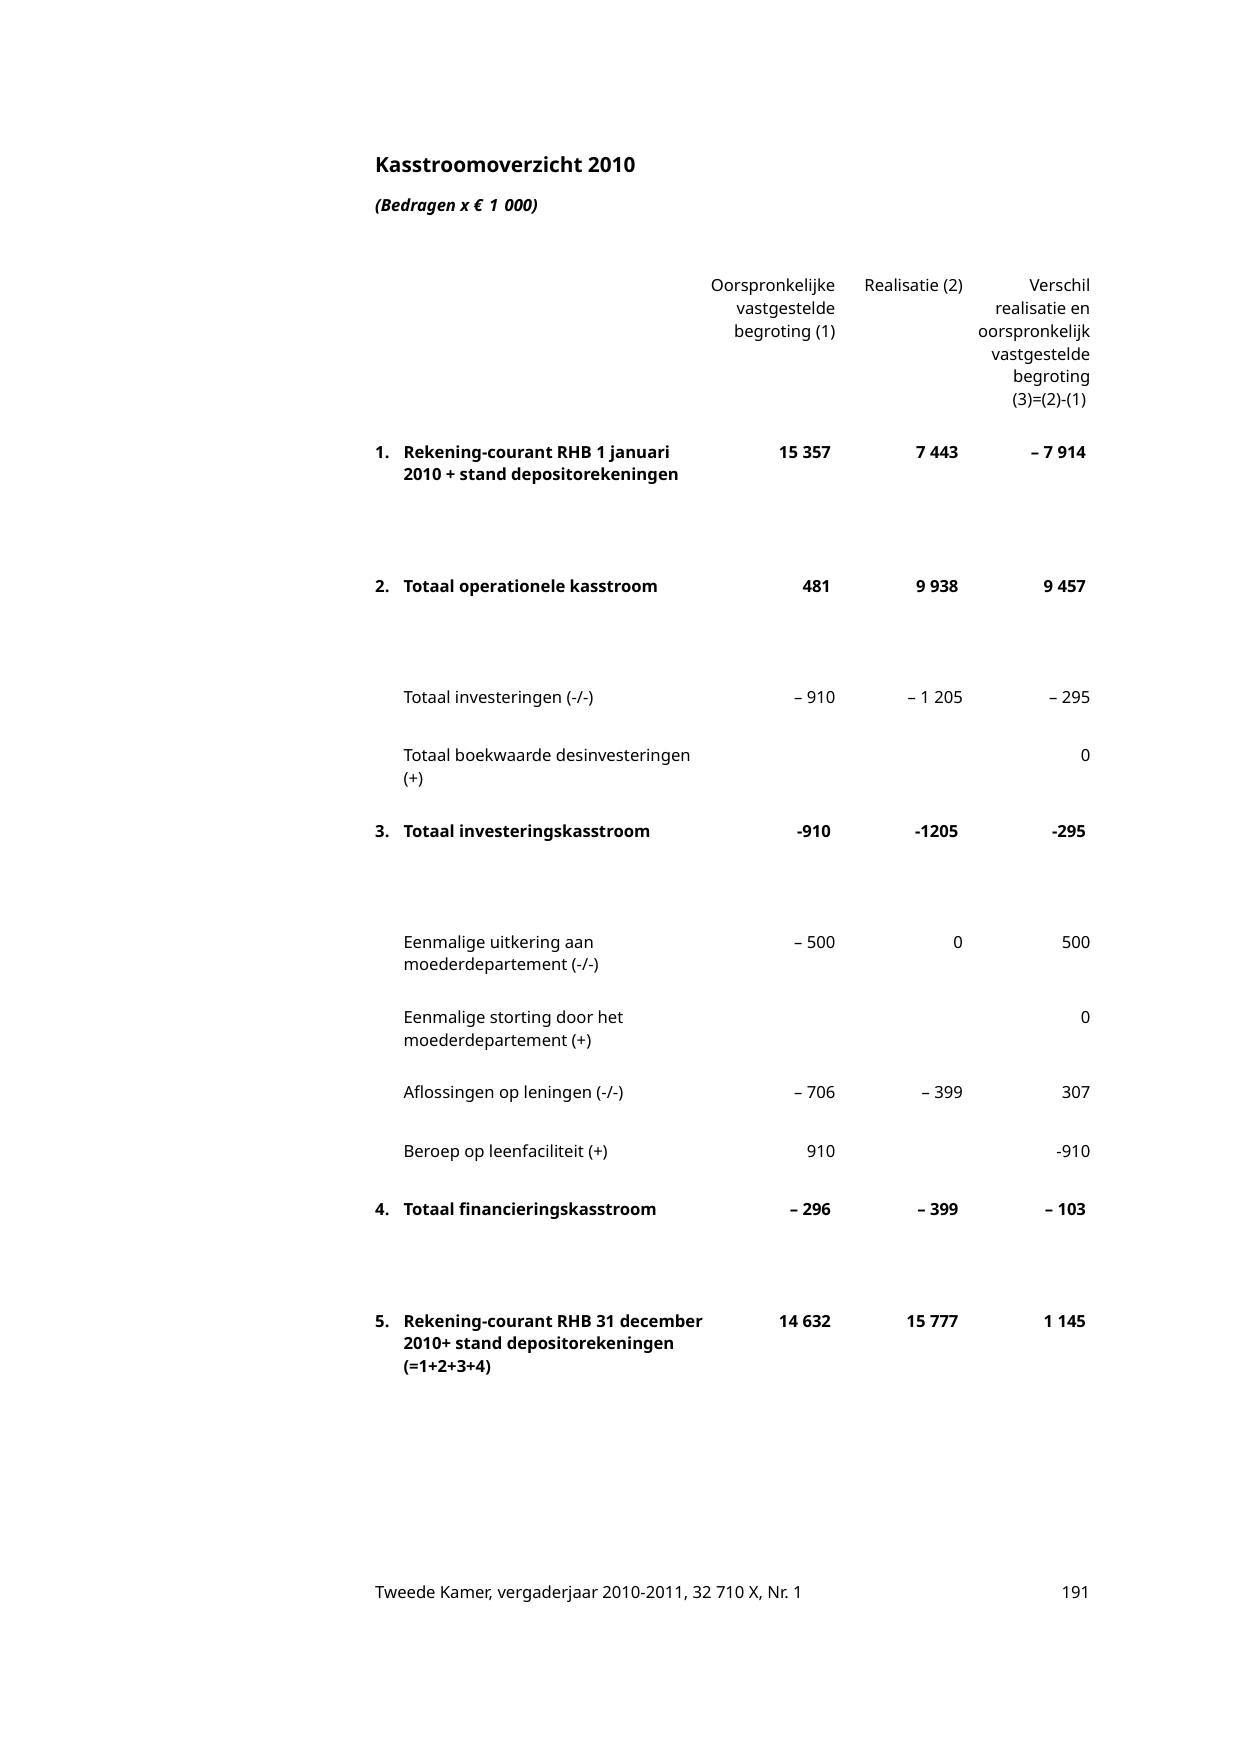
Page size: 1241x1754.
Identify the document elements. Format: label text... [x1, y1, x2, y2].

table_cell – 399 [835, 1198, 963, 1251]
table_cell Eenmalige uitkering aan moederdepartement (-/-) [403, 930, 708, 1006]
table_cell -910 [708, 819, 835, 872]
table_cell [708, 516, 835, 574]
table_cell Aflossingen op leningen (-/-) [403, 1081, 708, 1139]
table_cell – 500 [708, 930, 835, 1006]
table_cell [375, 685, 403, 744]
table_cell [375, 1140, 403, 1198]
table_cell 0 [963, 1006, 1090, 1081]
table_cell [835, 1140, 963, 1198]
table_cell – 7 914 [963, 440, 1090, 516]
table_cell Totaal investeringen (-/-) [403, 685, 708, 744]
table_cell [375, 872, 403, 930]
table_cell Eenmalige storting door het moederdepartement (+) [403, 1006, 708, 1081]
table_cell [375, 627, 403, 685]
table_cell – 706 [708, 1081, 835, 1139]
table_header [375, 274, 403, 440]
table_cell Rekening-courant RHB 31 december 2010+ stand depositorekeningen (=1+2+3+4) [403, 1309, 708, 1407]
table_cell 910 [708, 1140, 835, 1198]
table_cell 481 [708, 574, 835, 627]
table_cell 307 [963, 1081, 1090, 1139]
table_cell 0 [963, 744, 1090, 819]
text (Bedragen x € 1 000) [375, 193, 1090, 216]
table_cell – 399 [835, 1081, 963, 1139]
table_cell [963, 516, 1090, 574]
table_cell [963, 1251, 1090, 1309]
table_cell [835, 516, 963, 574]
table_cell [403, 872, 708, 930]
table_cell [708, 627, 835, 685]
table_header Verschil realisatie en oorspronkelijk vastgestelde begroting (3)=(2)-(1) [963, 274, 1090, 440]
table_cell [835, 744, 963, 819]
table_cell [708, 744, 835, 819]
table_cell Totaal investeringskasstroom [403, 819, 708, 872]
table_cell – 910 [708, 685, 835, 744]
table_cell 1 145 [963, 1309, 1090, 1407]
table_cell [375, 1006, 403, 1081]
table_cell [375, 1081, 403, 1139]
table_cell [708, 872, 835, 930]
table_cell [375, 744, 403, 819]
table_header Oorspronkelijke vastgestelde begroting (1) [708, 274, 835, 440]
table_cell [403, 1251, 708, 1309]
table_cell 9 457 [963, 574, 1090, 627]
table_cell 9 938 [835, 574, 963, 627]
table_cell [963, 872, 1090, 930]
text Kasstroomoverzicht 2010 [375, 150, 1090, 178]
table_cell [835, 1251, 963, 1309]
table_cell 500 [963, 930, 1090, 1006]
table_cell 7 443 [835, 440, 963, 516]
table_cell -1205 [835, 819, 963, 872]
table_cell [403, 627, 708, 685]
table_cell [375, 1251, 403, 1309]
table_cell 15 777 [835, 1309, 963, 1407]
table_cell [835, 1006, 963, 1081]
table_cell 1. [375, 440, 403, 516]
table_cell [403, 516, 708, 574]
table_cell – 295 [963, 685, 1090, 744]
table_cell – 103 [963, 1198, 1090, 1251]
table_header [403, 274, 708, 440]
table_cell [835, 872, 963, 930]
table_cell [963, 627, 1090, 685]
table_cell -295 [963, 819, 1090, 872]
table_cell – 296 [708, 1198, 835, 1251]
table_cell Totaal financieringskasstroom [403, 1198, 708, 1251]
table_cell -910 [963, 1140, 1090, 1198]
table_cell 0 [835, 930, 963, 1006]
table_cell Rekening-courant RHB 1 januari 2010 + stand depositorekeningen [403, 440, 708, 516]
table_cell Totaal operationele kasstroom [403, 574, 708, 627]
table_cell Beroep op leenfaciliteit (+) [403, 1140, 708, 1198]
table_cell [708, 1251, 835, 1309]
table_cell [835, 627, 963, 685]
table_cell 15 357 [708, 440, 835, 516]
table_cell 3. [375, 819, 403, 872]
table_cell [375, 930, 403, 1006]
table_cell [375, 516, 403, 574]
table_cell 2. [375, 574, 403, 627]
table_cell – 1 205 [835, 685, 963, 744]
table_cell 4. [375, 1198, 403, 1251]
table_cell 5. [375, 1309, 403, 1407]
table_cell Totaal boekwaarde desinvesteringen (+) [403, 744, 708, 819]
table_header Realisatie (2) [835, 274, 963, 440]
table_cell 14 632 [708, 1309, 835, 1407]
table_cell [708, 1006, 835, 1081]
